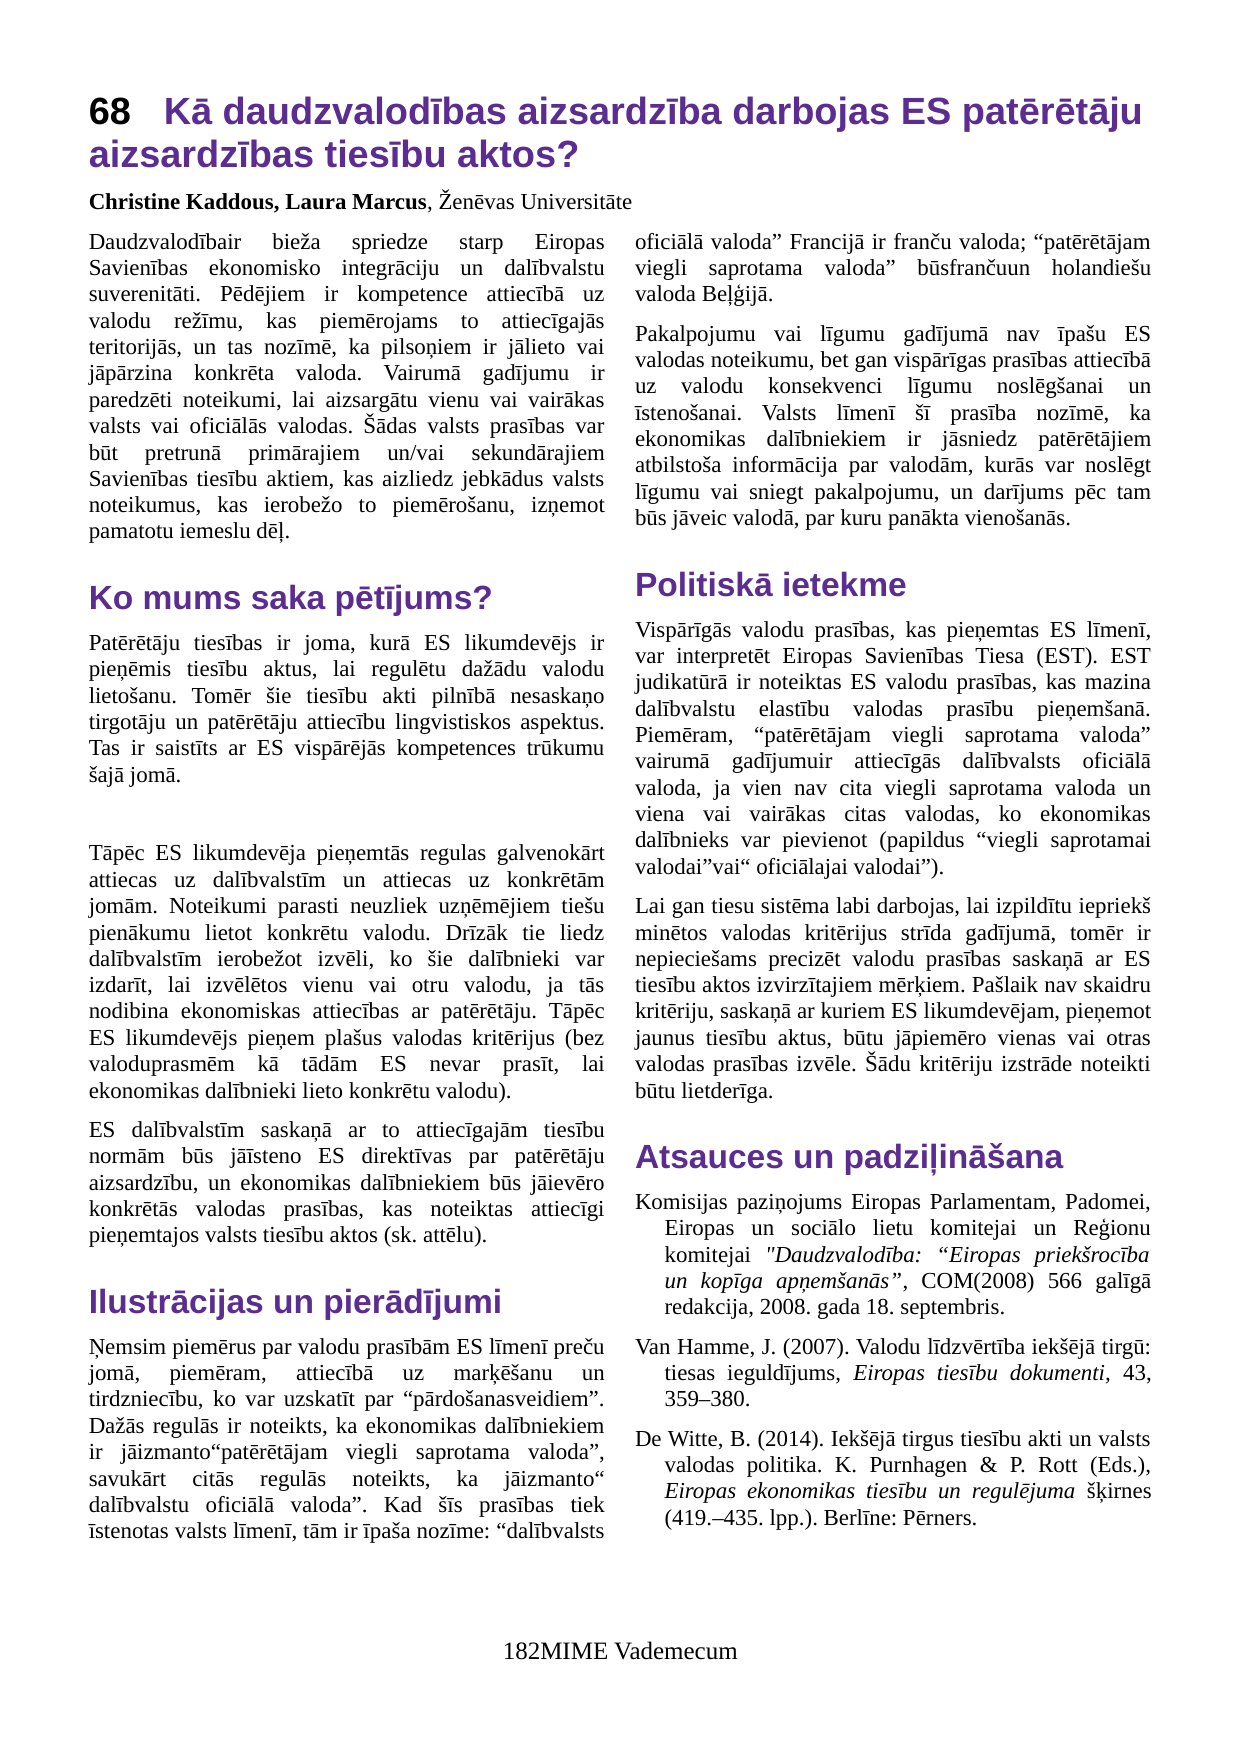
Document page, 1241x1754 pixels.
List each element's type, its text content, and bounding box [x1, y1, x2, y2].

text Christine Kaddous, Laura Marcus, Ženēvas Universitāte [88, 188, 1152, 215]
text ES dalībvalstīm saskaņā ar to attiecīgajām tiesību normām būs jāīsteno ES direktīvas par patērētāju aizsardzību, un ekonomikas dalībniekiem būs jāievēro konkrētās valodas prasības, kas noteiktas attiecīgi pieņemtajos valsts tiesību aktos (sk. attēlu). [88, 1116, 605, 1248]
subtitle Ilustrācijas un pierādījumi [88, 1282, 605, 1320]
text Daudzvalodībair bieža spriedze starp Eiropas Savienības ekonomisko integrāciju un dalībvalstu suverenitāti. Pēdējiem ir kompetence attiecībā uz valodu režīmu, kas piemērojams to attiecīgajās teritorijās, un tas nozīmē, ka pilsoņiem ir jālieto vai jāpārzina konkrēta valoda. Vairumā gadījumu ir paredzēti noteikumi, lai aizsargātu vienu vai vairākas valsts vai oficiālās valodas. Šādas valsts prasības var būt pretrunā primārajiem un/vai sekundārajiem Savienības tiesību aktiem, kas aizliedz jebkādus valsts noteikumus, kas ierobežo to piemērošanu, izņemot pamatotu iemeslu dēļ. [88, 228, 605, 544]
subtitle Kā daudzvalodības aizsardzība darbojas ES patērētāju aizsardzības tiesību aktos? [88, 88, 1152, 176]
subtitle Politiskā ietekme [635, 564, 1152, 603]
text oficiālā valoda” Francijā ir franču valoda; “patērētājam viegli saprotama valoda” būsfrančuun holandiešu valoda Beļģijā. [635, 228, 1152, 307]
subtitle Atsauces un padziļināšana [635, 1137, 1152, 1176]
text Tāpēc ES likumdevēja pieņemtās regulas galvenokārt attiecas uz dalībvalstīm un attiecas uz konkrētām jomām. Noteikumi parasti neuzliek uzņēmējiem tiešu pienākumu lietot konkrētu valodu. Drīzāk tie liedz dalībvalstīm ierobežot izvēli, ko šie dalībnieki var izdarīt, lai izvēlētos vienu vai otru valodu, ja tās nodibina ekonomiskas attiecības ar patērētāju. Tāpēc ES likumdevējs pieņem plašus valodas kritērijus (bez valoduprasmēm kā tādām ES nevar prasīt, lai ekonomikas dalībnieki lieto konkrētu valodu). [88, 839, 605, 1103]
text Komisijas paziņojums Eiropas Parlamentam, Padomei, Eiropas un sociālo lietu komitejai un Reģionu komitejai "Daudzvalodība: “Eiropas priekšrocība un kopīga apņemšanās”, COM(2008) 566 galīgā redakcija, 2008. gada 18. septembris. [635, 1188, 1152, 1320]
text Pakalpojumu vai līgumu gadījumā nav īpašu ES valodas noteikumu, bet gan vispārīgas prasības attiecībā uz valodu konsekvenci līgumu noslēgšanai un īstenošanai. Valsts līmenī šī prasība nozīmē, ka ekonomikas dalībniekiem ir jāsniedz patērētājiem atbilstoša informācija par valodām, kurās var noslēgt līgumu vai sniegt pakalpojumu, un darījums pēc tam būs jāveic valodā, par kuru panākta vienošanās. [635, 320, 1152, 531]
text Patērētāju tiesības ir joma, kurā ES likumdevējs ir pieņēmis tiesību aktus, lai regulētu dažādu valodu lietošanu. Tomēr šie tiesību akti pilnībā nesaskaņo tirgotāju un patērētāju attiecību lingvistiskos aspektus. Tas ir saistīts ar ES vispārējās kompetences trūkumu šajā jomā. [88, 629, 605, 787]
text De Witte, B. (2014). Iekšējā tirgus tiesību akti un valsts valodas politika. K. Purnhagen & P. Rott (Eds.), Eiropas ekonomikas tiesību un regulējuma šķirnes (419.–435. lpp.). Berlīne: Pērners. [635, 1425, 1152, 1530]
text Van Hamme, J. (2007). Valodu līdzvērtība iekšējā tirgū: tiesas ieguldījums, Eiropas tiesību dokumenti, 43, 359–380. [635, 1333, 1152, 1412]
text Lai gan tiesu sistēma labi darbojas, lai izpildītu iepriekš minētos valodas kritērijus strīda gadījumā, tomēr ir nepieciešams precizēt valodu prasības saskaņā ar ES tiesību aktos izvirzītajiem mērķiem. Pašlaik nav skaidru kritēriju, saskaņā ar kuriem ES likumdevējam, pieņemot jaunus tiesību aktus, būtu jāpiemēro vienas vai otras valodas prasības izvēle. Šādu kritēriju izstrāde noteikti būtu lietderīga. [635, 892, 1152, 1103]
text Ņemsim piemērus par valodu prasībām ES līmenī preču jomā, piemēram, attiecībā uz marķēšanu un tirdzniecību, ko var uzskatīt par “pārdošanasveidiem”. Dažās regulās ir noteikts, ka ekonomikas dalībniekiem ir jāizmanto“patērētājam viegli saprotama valoda”, savukārt citās regulās noteikts, ka jāizmanto“ dalībvalstu oficiālā valoda”. Kad šīs prasības tiek īstenotas valsts līmenī, tām ir īpaša nozīme: “dalībvalsts [88, 1333, 605, 1544]
text Vispārīgās valodu prasības, kas pieņemtas ES līmenī, var interpretēt Eiropas Savienības Tiesa (EST). EST judikatūrā ir noteiktas ES valodu prasības, kas mazina dalībvalstu elastību valodas prasību pieņemšanā. Piemēram, “patērētājam viegli saprotama valoda” vairumā gadījumuir attiecīgās dalībvalsts oficiālā valoda, ja vien nav cita viegli saprotama valoda un viena vai vairākas citas valodas, ko ekonomikas dalībnieks var pievienot (papildus “viegli saprotamai valodai”vai“ oficiālajai valodai”). [635, 616, 1152, 879]
subtitle Ko mums saka pētījums? [88, 578, 605, 616]
